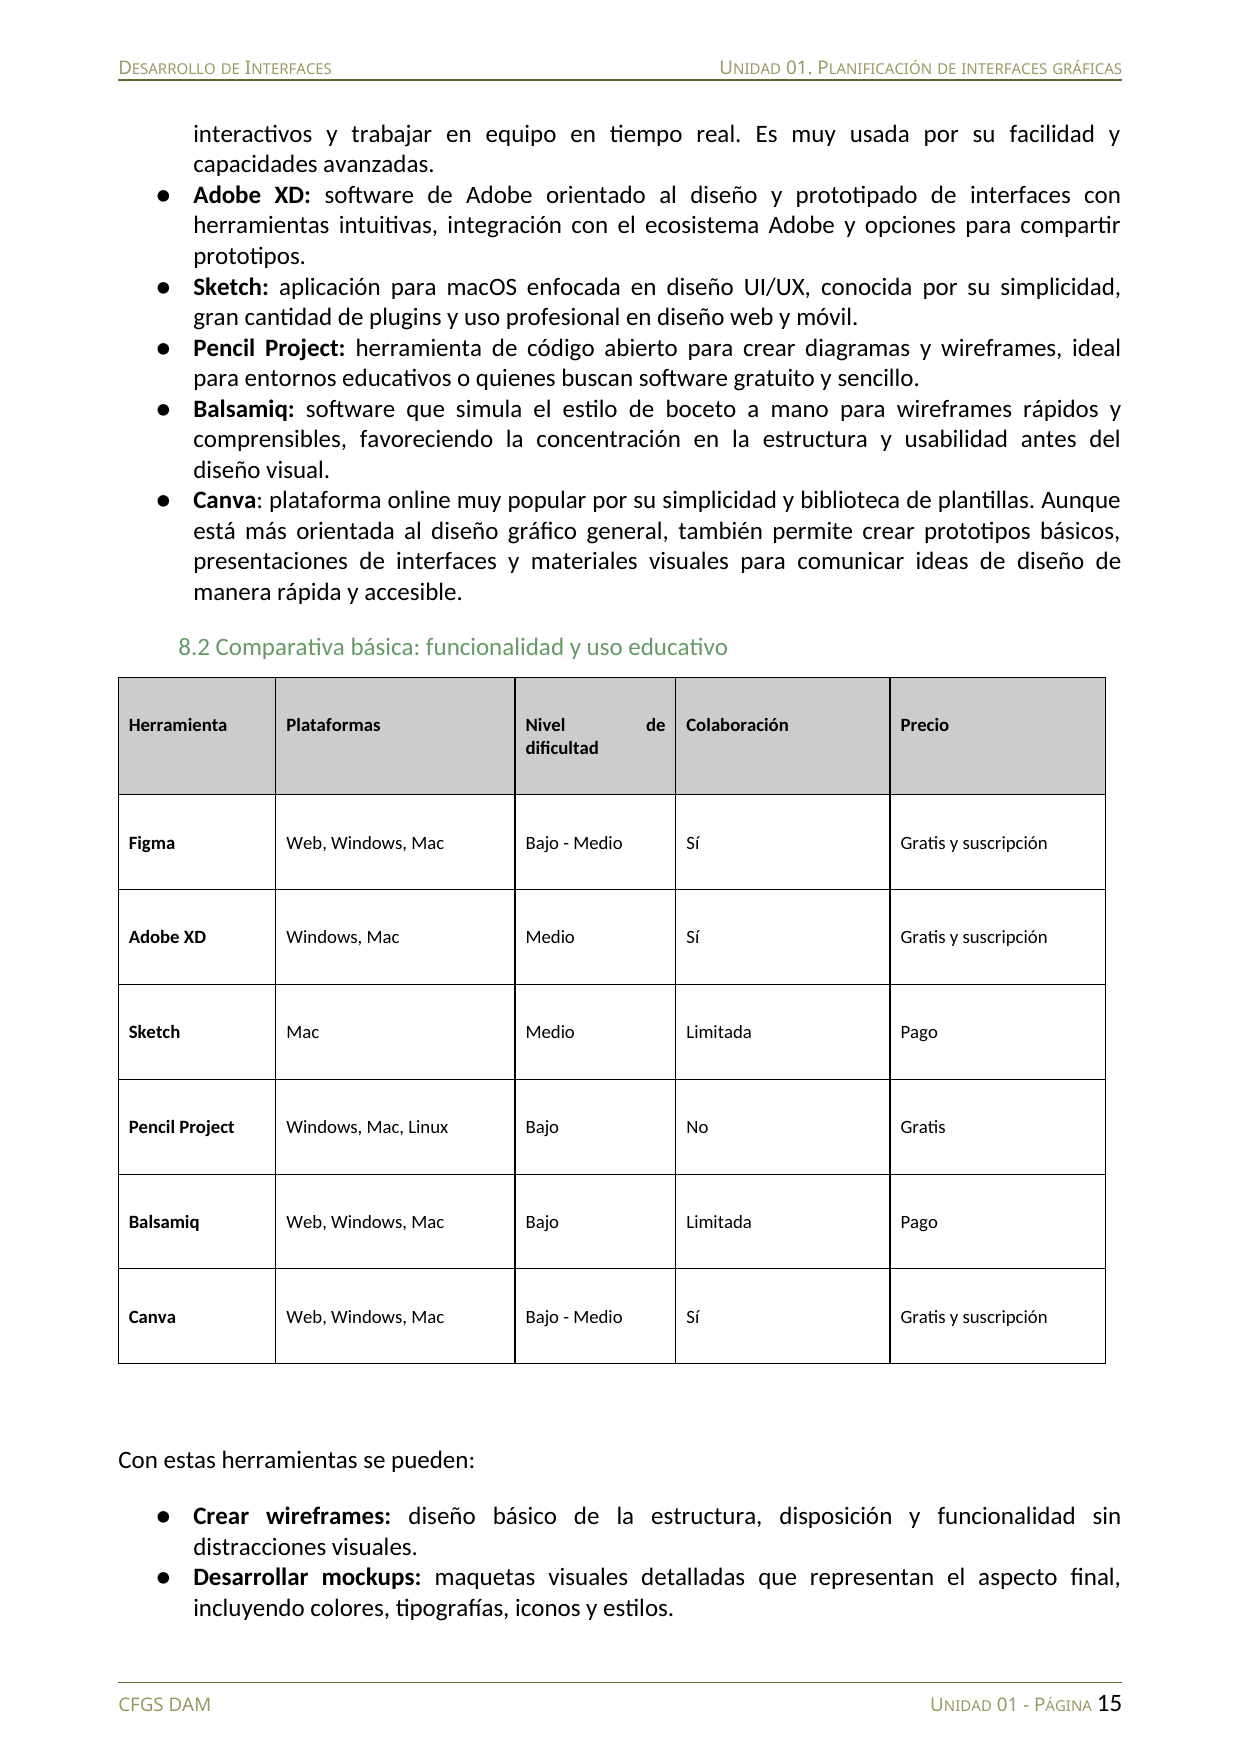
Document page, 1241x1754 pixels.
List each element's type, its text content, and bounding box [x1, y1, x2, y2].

list Canva: plataforma online muy popular por su simplicidad y biblioteca de plantillas. Aunque está más orientada al diseño gráfico general, también permite crear prototipos básicos, presentaciones de interfaces y materiales visuales para comunicar ideas de diseño de manera rápida y accesible. [156, 484, 1122, 606]
list Balsamiq: software que simula el estilo de boceto a mano para wireframes rápidos y comprensibles, favoreciendo la concentración en la estructura y usabilidad antes del diseño visual. [156, 393, 1122, 484]
table_cell Gratis y suscripción [891, 795, 1105, 889]
table_cell Adobe XD [119, 890, 275, 984]
table_cell Bajo - Medio [516, 1269, 675, 1363]
table_header Plataformas [276, 678, 514, 794]
list Sketch: aplicación para macOS enfocada en diseño UI/UX, conocida por su simplicidad, gran cantidad de plugins y uso profesional en diseño web y móvil. [156, 271, 1122, 332]
table_cell Mac [276, 985, 514, 1079]
list Crear wireframes: diseño básico de la estructura, disposición y funcionalidad sin distracciones visuales. [156, 1500, 1122, 1561]
table_cell Web, Windows, Mac [276, 795, 514, 889]
table_cell Sketch [119, 985, 275, 1079]
table_header Precio [891, 678, 1105, 794]
table_header Colaboración [676, 678, 889, 794]
list Adobe XD: software de Adobe orientado al diseño y prototipado de interfaces con herramientas intuitivas, integración con el ecosistema Adobe y opciones para compartir prototipos. [156, 179, 1122, 271]
subtitle 8.2 Comparativa básica: funcionalidad y uso educativo [178, 631, 1122, 662]
list Desarrollar mockups: maquetas visuales detalladas que representan el aspecto final, incluyendo colores, tipografías, iconos y estilos. [156, 1561, 1122, 1622]
table_cell Windows, Mac [276, 890, 514, 984]
table_cell No [676, 1080, 889, 1173]
table_cell Sí [676, 1269, 889, 1363]
table_header Herramienta [119, 678, 275, 794]
table_cell Medio [516, 985, 675, 1079]
table_cell Windows, Mac, Linux [276, 1080, 514, 1173]
table_cell Pago [891, 1175, 1105, 1268]
table_header Nivel de dificultad [516, 678, 675, 794]
table_cell Gratis [891, 1080, 1105, 1173]
list Pencil Project: herramienta de código abierto para crear diagramas y wireframes, ideal para entornos educativos o quienes buscan software gratuito y sencillo. [156, 332, 1122, 393]
table_cell Canva [119, 1269, 275, 1363]
table_cell Pencil Project [119, 1080, 275, 1173]
list interactivos y trabajar en equipo en tiempo real. Es muy usada por su facilidad y capacidades avanzadas. [156, 118, 1122, 179]
text Con estas herramientas se pueden: [118, 1445, 1122, 1475]
table_cell Sí [676, 795, 889, 889]
table_cell Bajo [516, 1175, 675, 1268]
table_cell Figma [119, 795, 275, 889]
table_cell Gratis y suscripción [891, 1269, 1105, 1363]
table_cell Balsamiq [119, 1175, 275, 1268]
table_cell Gratis y suscripción [891, 890, 1105, 984]
table_cell Web, Windows, Mac [276, 1175, 514, 1268]
table_cell Sí [676, 890, 889, 984]
table_cell Limitada [676, 1175, 889, 1268]
table_cell Web, Windows, Mac [276, 1269, 514, 1363]
table_cell Medio [516, 890, 675, 984]
table_cell Limitada [676, 985, 889, 1079]
table_cell Bajo [516, 1080, 675, 1173]
table_cell Pago [891, 985, 1105, 1079]
table_cell Bajo - Medio [516, 795, 675, 889]
